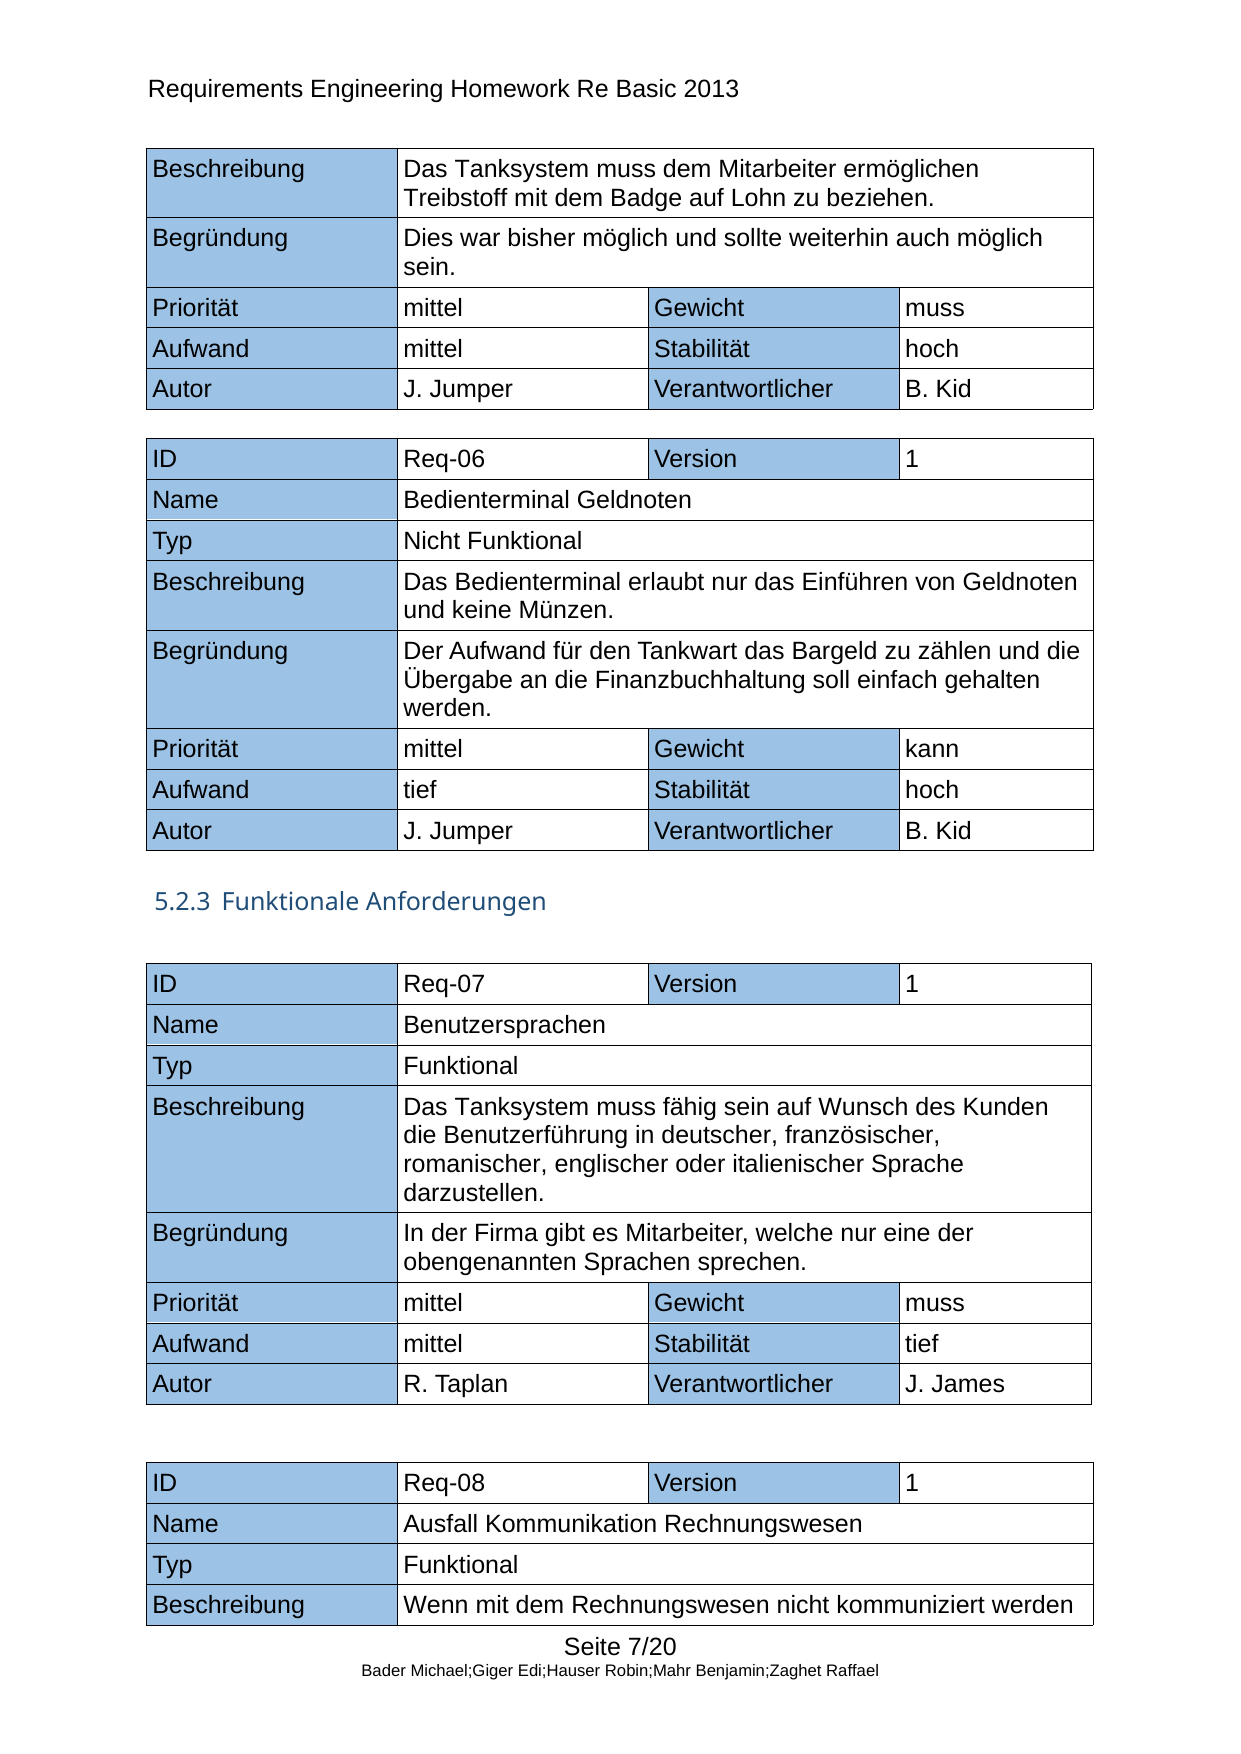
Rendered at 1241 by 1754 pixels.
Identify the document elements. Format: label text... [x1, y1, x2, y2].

table_cell Typ [147, 1544, 397, 1584]
table_cell tief [900, 1324, 1091, 1363]
table_cell Gewicht [649, 729, 899, 769]
table_cell Das Tanksystem muss fähig sein auf Wunsch des Kunden die Benutzerführung in deutscher, französischer, romanischer, englischer oder italienischer Sprache darzustellen. [398, 1086, 1091, 1212]
table_cell Priorität [147, 288, 397, 327]
table_cell kann [900, 729, 1093, 769]
table_cell J. Jumper [398, 369, 648, 409]
table_cell tief [398, 770, 648, 809]
table_cell Begründung [147, 631, 397, 728]
table_cell mittel [398, 1324, 648, 1363]
table_cell Begründung [147, 218, 397, 287]
table_cell Priorität [147, 729, 397, 769]
table_cell Bedienterminal Geldnoten [398, 480, 1093, 519]
table_cell B. Kid [900, 369, 1093, 409]
table_cell Verantwortlicher [649, 1364, 899, 1404]
table_cell In der Firma gibt es Mitarbeiter, welche nur eine der obengenannten Sprachen sprechen. [398, 1213, 1091, 1282]
table_cell Aufwand [147, 1324, 397, 1363]
table_header Version [649, 964, 899, 1004]
table_cell mittel [398, 328, 648, 368]
table_cell Aufwand [147, 328, 397, 368]
table_cell Gewicht [649, 1283, 899, 1322]
table_cell mittel [398, 288, 648, 327]
table_cell J. James [900, 1364, 1091, 1404]
table_cell Der Aufwand für den Tankwart das Bargeld zu zählen und die Übergabe an die Finanzbuchhaltung soll einfach gehalten werden. [398, 631, 1093, 728]
table_cell muss [900, 288, 1093, 327]
table_header ID [147, 1463, 397, 1503]
table_header Version [649, 439, 899, 479]
table_header ID [147, 439, 397, 479]
subtitle Funktionale Anforderungen [148, 883, 1093, 918]
table_cell Verantwortlicher [649, 810, 899, 850]
table_cell muss [900, 1283, 1091, 1322]
table_cell Name [147, 1504, 397, 1543]
table_cell Wenn mit dem Rechnungswesen nicht kommuniziert werden [398, 1585, 1093, 1625]
table_cell Beschreibung [147, 1585, 397, 1625]
table_header 1 [900, 964, 1091, 1004]
table_cell hoch [900, 328, 1093, 368]
table_cell Typ [147, 1046, 397, 1085]
table_cell B. Kid [900, 810, 1093, 850]
table_cell Stabilität [649, 770, 899, 809]
table_cell hoch [900, 770, 1093, 809]
table_cell Beschreibung [147, 561, 397, 630]
table_header Req-07 [398, 964, 648, 1004]
table_header ID [147, 964, 397, 1004]
table_header Req-08 [398, 1463, 648, 1503]
table_cell Stabilität [649, 328, 899, 368]
table_cell J. Jumper [398, 810, 648, 850]
table_cell Name [147, 1005, 397, 1044]
table_cell Verantwortlicher [649, 369, 899, 409]
table_header 1 [900, 439, 1093, 479]
table_header Version [649, 1463, 899, 1503]
table_cell Ausfall Kommunikation Rechnungswesen [398, 1504, 1093, 1543]
table_header 1 [900, 1463, 1093, 1503]
table_cell Autor [147, 369, 397, 409]
table_cell Typ [147, 521, 397, 560]
table_header Req-06 [398, 439, 648, 479]
table_cell R. Taplan [398, 1364, 648, 1404]
table_cell Priorität [147, 1283, 397, 1322]
table_cell Autor [147, 810, 397, 850]
table_cell Begründung [147, 1213, 397, 1282]
table_cell Das Tanksystem muss dem Mitarbeiter ermöglichen Treibstoff mit dem Badge auf Lohn zu beziehen. [398, 149, 1093, 217]
table_cell Autor [147, 1364, 397, 1404]
table_cell Beschreibung [147, 1086, 397, 1212]
table_cell Dies war bisher möglich und sollte weiterhin auch möglich sein. [398, 218, 1093, 287]
table_cell Name [147, 480, 397, 519]
table_cell mittel [398, 729, 648, 769]
table_cell Beschreibung [147, 149, 397, 217]
table_cell Aufwand [147, 770, 397, 809]
table_cell Benutzersprachen [398, 1005, 1091, 1044]
table_cell Das Bedienterminal erlaubt nur das Einführen von Geldnoten und keine Münzen. [398, 561, 1093, 630]
table_cell Funktional [398, 1046, 1091, 1085]
table_cell Nicht Funktional [398, 521, 1093, 560]
table_cell Stabilität [649, 1324, 899, 1363]
table_cell Funktional [398, 1544, 1093, 1584]
table_cell Gewicht [649, 288, 899, 327]
table_cell mittel [398, 1283, 648, 1322]
